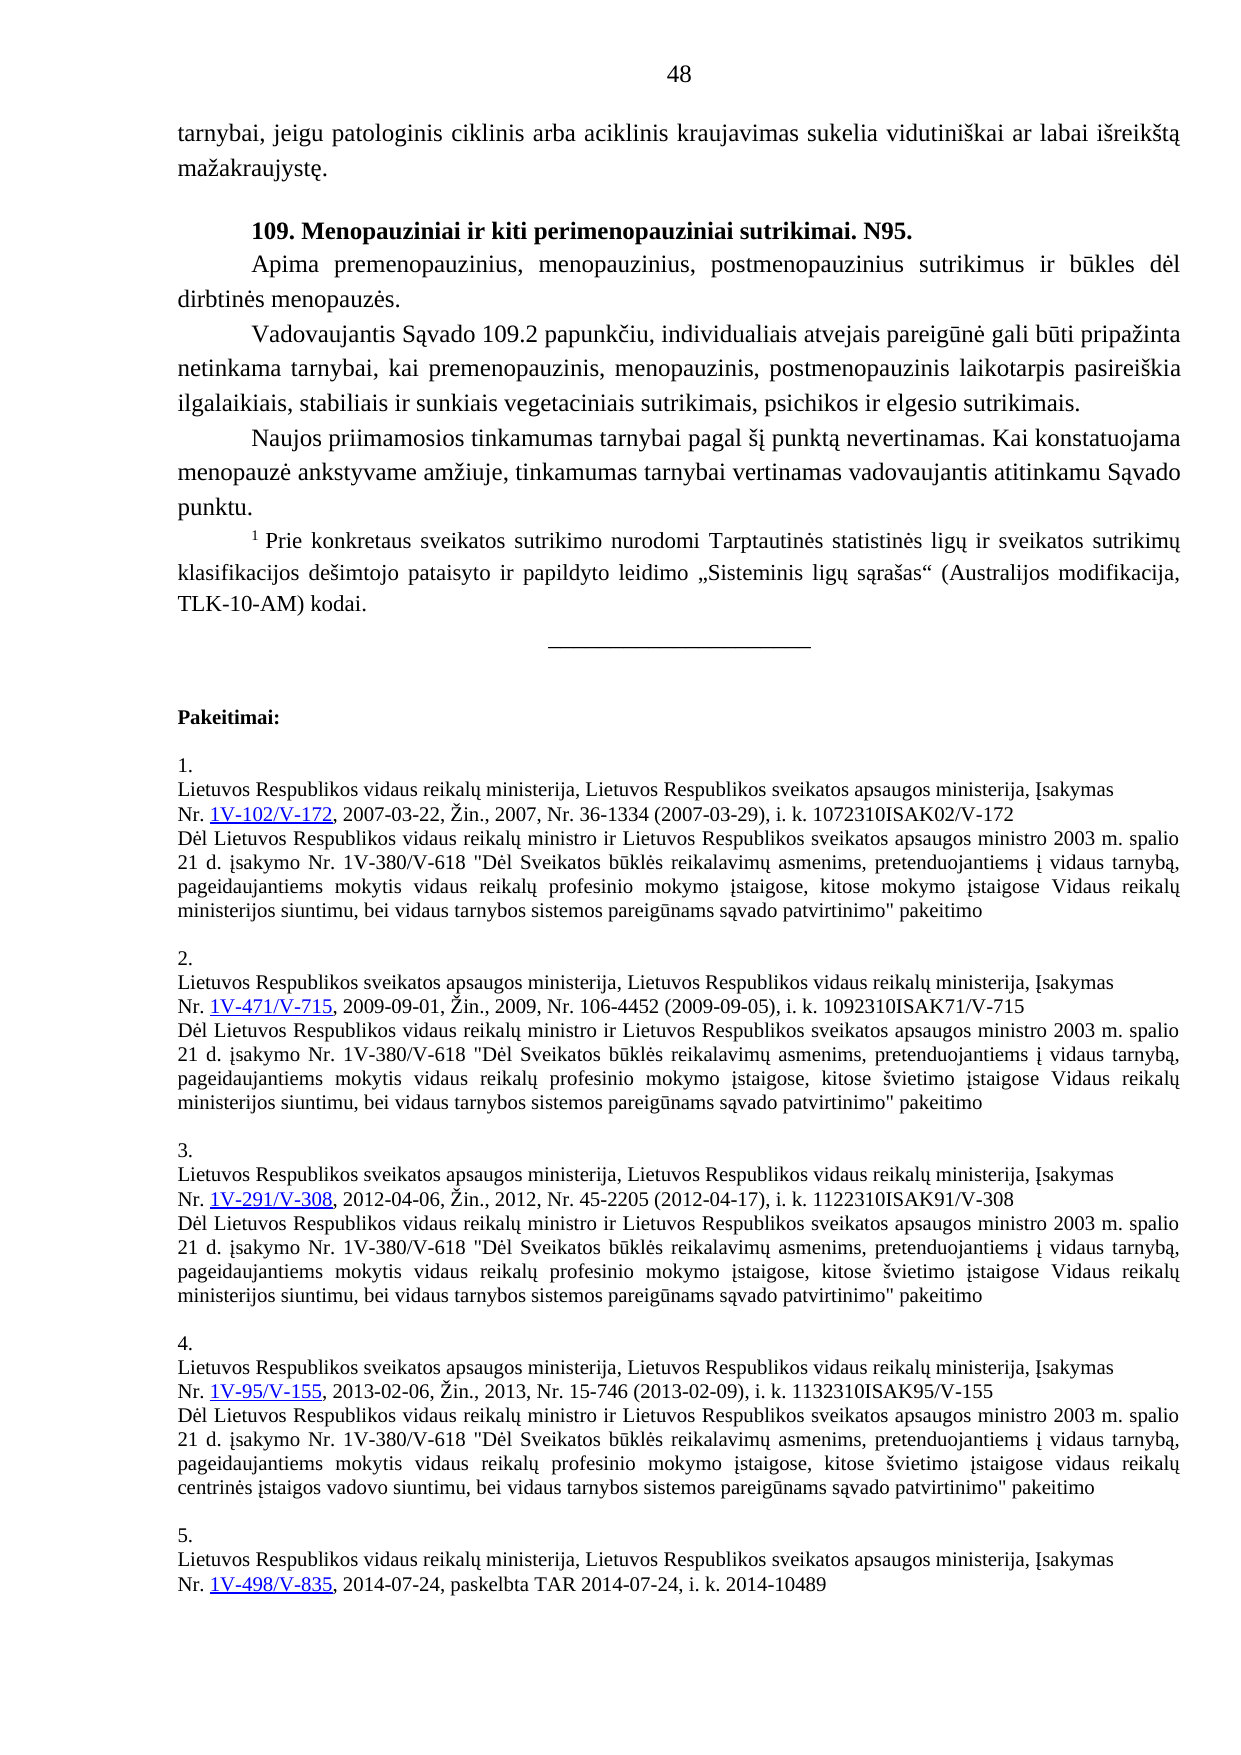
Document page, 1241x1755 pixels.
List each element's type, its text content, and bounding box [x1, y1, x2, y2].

text Dėl Lietuvos Respublikos vidaus reikalų ministro ir Lietuvos Respublikos sveikatos apsaugos ministro 2003 m. spalio 21 d. įsakymo Nr. 1V-380/V-618 "Dėl Sveikatos būklės reikalavimų asmenims, pretenduojantiems į vidaus tarnybą, pageidaujantiems mokytis vidaus reikalų profesinio mokymo įstaigose, kitose švietimo įstaigose Vidaus reikalų ministerijos siuntimu, bei vidaus tarnybos sistemos pareigūnams sąvado patvirtinimo" pakeitimo [177, 1211, 1181, 1307]
text Lietuvos Respublikos vidaus reikalų ministerija, Lietuvos Respublikos sveikatos apsaugos ministerija, Įsakymas [177, 777, 1181, 801]
text Nr. 1V-291/V-308, 2012-04-06, Žin., 2012, Nr. 45-2205 (2012-04-17), i. k. 1122310ISAK91/V-308 [177, 1186, 1181, 1211]
text Dėl Lietuvos Respublikos vidaus reikalų ministro ir Lietuvos Respublikos sveikatos apsaugos ministro 2003 m. spalio 21 d. įsakymo Nr. 1V-380/V-618 "Dėl Sveikatos būklės reikalavimų asmenims, pretenduojantiems į vidaus tarnybą, pageidaujantiems mokytis vidaus reikalų profesinio mokymo įstaigose, kitose švietimo įstaigose vidaus reikalų centrinės įstaigos vadovo siuntimu, bei vidaus tarnybos sistemos pareigūnams sąvado patvirtinimo" pakeitimo [177, 1403, 1181, 1499]
text Lietuvos Respublikos vidaus reikalų ministerija, Lietuvos Respublikos sveikatos apsaugos ministerija, Įsakymas [177, 1547, 1181, 1571]
text Nr. 1V-498/V-835, 2014-07-24, paskelbta TAR 2014-07-24, i. k. 2014-10489 [177, 1571, 1181, 1596]
text Nr. 1V-471/V-715, 2009-09-01, Žin., 2009, Nr. 106-4452 (2009-09-05), i. k. 1092310ISAK71/V-715 [177, 994, 1181, 1018]
text Lietuvos Respublikos sveikatos apsaugos ministerija, Lietuvos Respublikos vidaus reikalų ministerija, Įsakymas [177, 970, 1181, 994]
text Vadovaujantis Sąvado 109.2 papunkčiu, individualiais atvejais pareigūnė gali būti pripažinta netinkama tarnybai, kai premenopauzinis, menopauzinis, postmenopauzinis laikotarpis pasireiškia ilgalaikiais, stabiliais ir sunkiais vegetaciniais sutrikimais, psichikos ir elgesio sutrikimais. [177, 319, 1181, 417]
text 109. Menopauziniai ir kiti perimenopauziniai sutrikimai. N95. [177, 216, 1181, 245]
text 1 Prie konkretaus sveikatos sutrikimo nurodomi Tarptautinės statistinės ligų ir sveikatos sutrikimų klasifikacijos dešimtojo pataisyto ir papildyto leidimo „Sisteminis ligų sąrašas“ (Australijos modifikacija, TLK-10-AM) kodai. [177, 527, 1181, 617]
text Lietuvos Respublikos sveikatos apsaugos ministerija, Lietuvos Respublikos vidaus reikalų ministerija, Įsakymas [177, 1355, 1181, 1379]
text 5. [177, 1523, 1181, 1547]
text 3. [177, 1138, 1181, 1162]
text Lietuvos Respublikos sveikatos apsaugos ministerija, Lietuvos Respublikos vidaus reikalų ministerija, Įsakymas [177, 1162, 1181, 1186]
text _____________________ [177, 622, 1181, 651]
text Apima premenopauzinius, menopauzinius, postmenopauzinius sutrikimus ir būkles dėl dirbtinės menopauzės. [177, 249, 1181, 313]
text Naujos priimamosios tinkamumas tarnybai pagal šį punktą nevertinamas. Kai konstatuojama menopauzė ankstyvame amžiuje, tinkamumas tarnybai vertinamas vadovaujantis atitinkamu Sąvado punktu. [177, 423, 1181, 521]
text tarnybai, jeigu patologinis ciklinis arba aciklinis kraujavimas sukelia vidutiniškai ar labai išreikštą mažakraujystę. [177, 118, 1181, 182]
text Pakeitimai: [177, 705, 1181, 729]
text 1. [177, 753, 1181, 777]
text Dėl Lietuvos Respublikos vidaus reikalų ministro ir Lietuvos Respublikos sveikatos apsaugos ministro 2003 m. spalio 21 d. įsakymo Nr. 1V-380/V-618 "Dėl Sveikatos būklės reikalavimų asmenims, pretenduojantiems į vidaus tarnybą, pageidaujantiems mokytis vidaus reikalų profesinio mokymo įstaigose, kitose mokymo įstaigose Vidaus reikalų ministerijos siuntimu, bei vidaus tarnybos sistemos pareigūnams sąvado patvirtinimo" pakeitimo [177, 826, 1181, 922]
text Nr. 1V-102/V-172, 2007-03-22, Žin., 2007, Nr. 36-1334 (2007-03-29), i. k. 1072310ISAK02/V-172 [177, 801, 1181, 826]
text Dėl Lietuvos Respublikos vidaus reikalų ministro ir Lietuvos Respublikos sveikatos apsaugos ministro 2003 m. spalio 21 d. įsakymo Nr. 1V-380/V-618 "Dėl Sveikatos būklės reikalavimų asmenims, pretenduojantiems į vidaus tarnybą, pageidaujantiems mokytis vidaus reikalų profesinio mokymo įstaigose, kitose švietimo įstaigose Vidaus reikalų ministerijos siuntimu, bei vidaus tarnybos sistemos pareigūnams sąvado patvirtinimo" pakeitimo [177, 1018, 1181, 1114]
text 2. [177, 946, 1181, 970]
text 4. [177, 1331, 1181, 1355]
text Nr. 1V-95/V-155, 2013-02-06, Žin., 2013, Nr. 15-746 (2013-02-09), i. k. 1132310ISAK95/V-155 [177, 1379, 1181, 1403]
